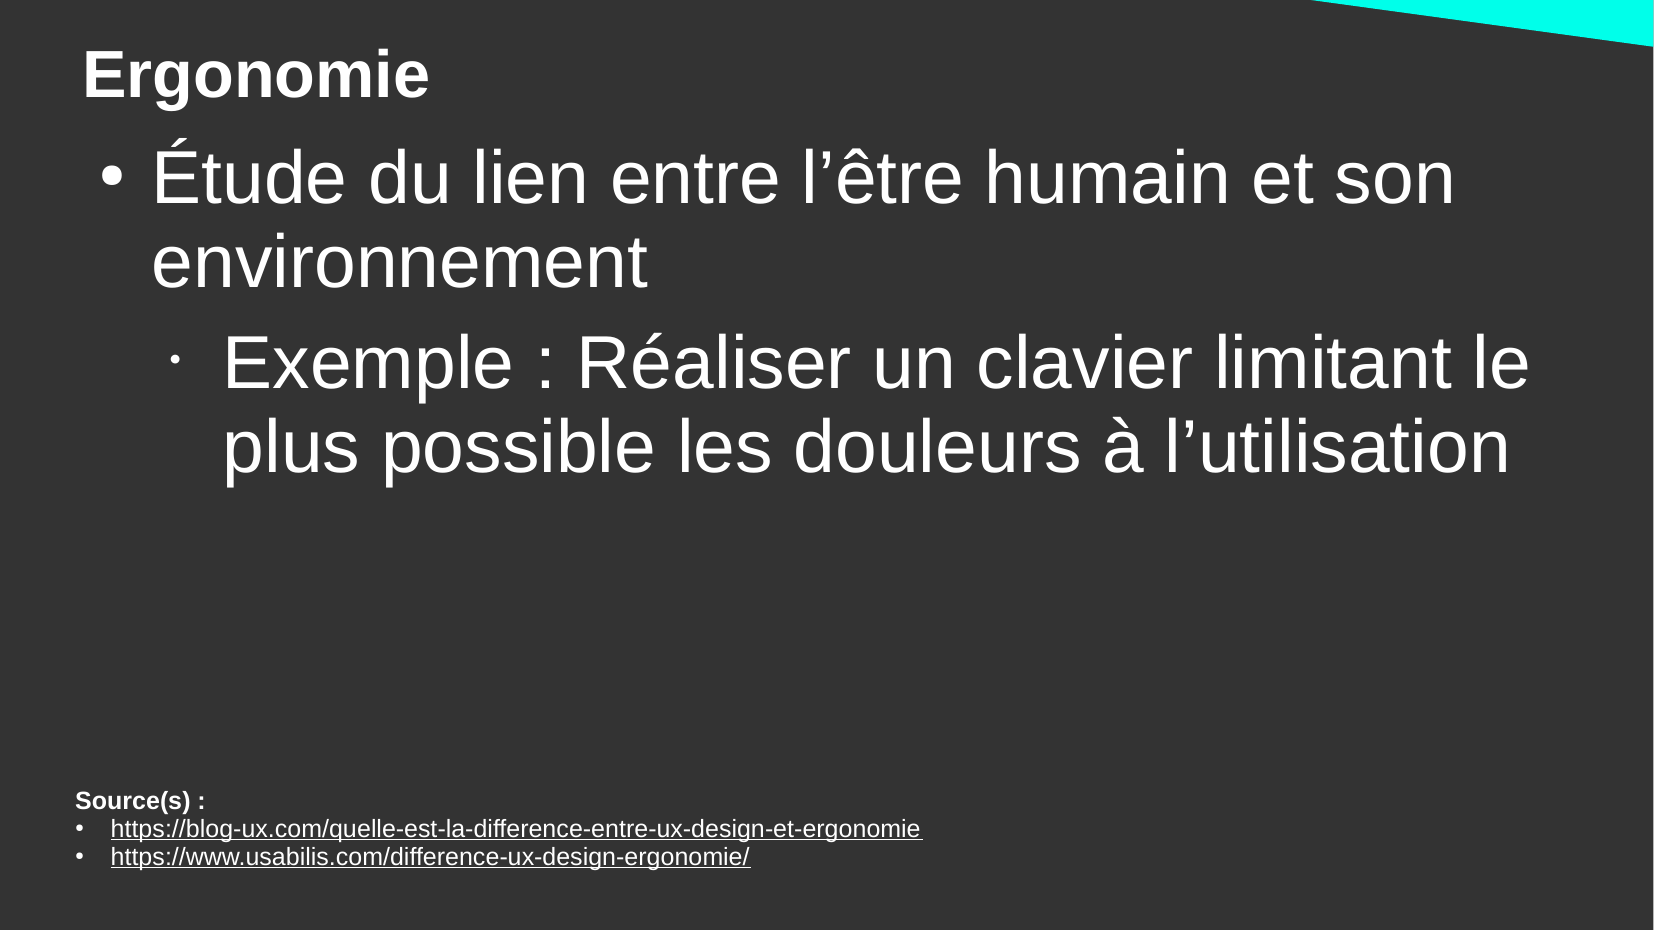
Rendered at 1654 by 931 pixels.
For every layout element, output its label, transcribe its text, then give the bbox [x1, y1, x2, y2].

text_box [1310, 0, 1654, 47]
list Étude du lien entre l’être humain et son environnement Exemple : Réaliser un clavier limitant le plus possible les douleurs à l’utilisation [80, 135, 1620, 804]
text_box Source(s) : https://blog-ux.com/quelle-est-la-difference-entre-ux-design-et-ergonomie https://www.usabilis.com/difference-ux-design-ergonomie/ [60, 779, 1546, 931]
title Ergonomie [82, 37, 1571, 114]
